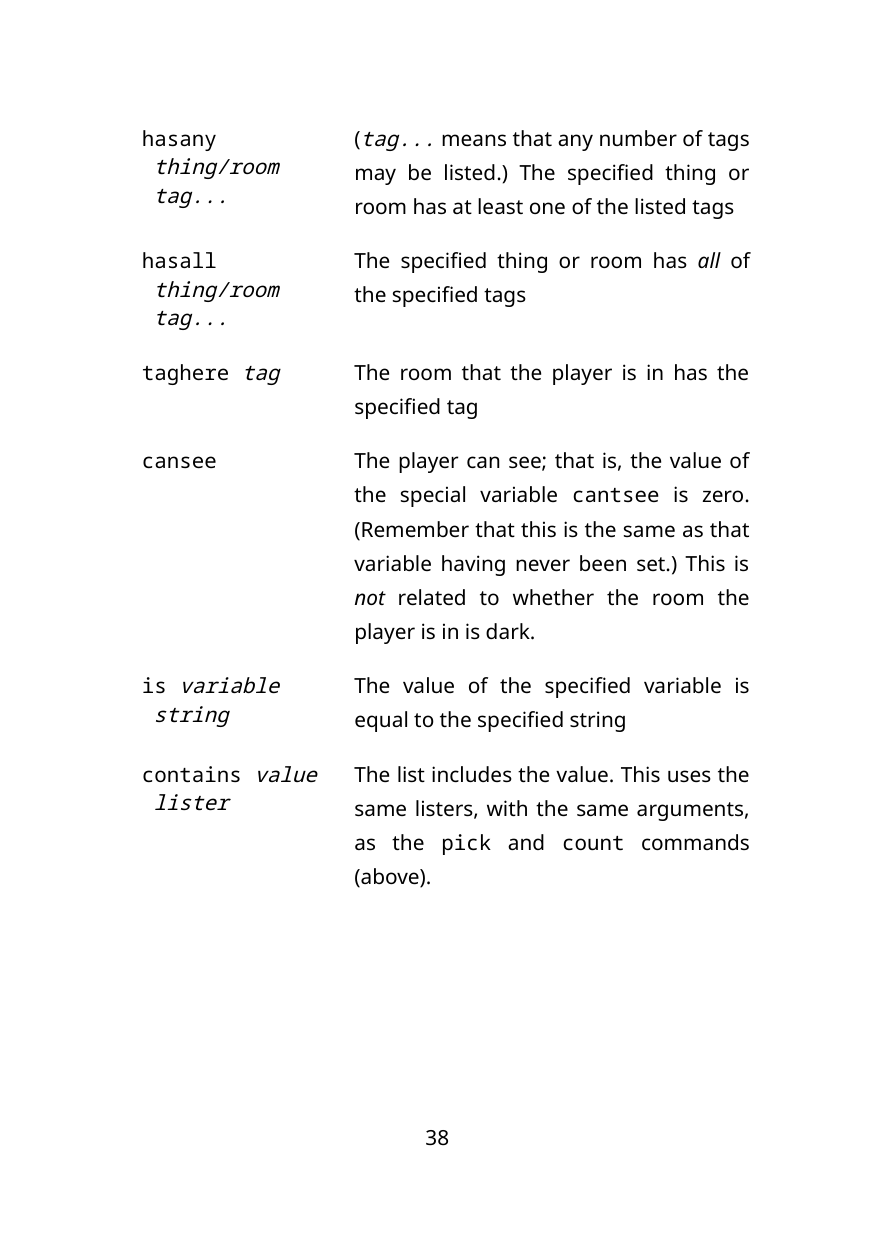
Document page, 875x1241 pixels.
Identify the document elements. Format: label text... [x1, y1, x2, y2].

table_cell hasall thing/room tag... [118, 241, 348, 352]
table_cell The value of the specified variable is equal to the specified string [348, 666, 756, 754]
table_cell The list includes the value. This uses the same listers, with the same arguments, as the pick and count commands (above). [348, 754, 756, 911]
table_cell contains value lister [118, 754, 348, 911]
table_cell The player can see; that is, the value of the special variable cantsee is zero. (Remember that this is the same as that variable having never been set.) This is not related to whether the room the player is in is dark. [348, 441, 756, 666]
table_cell taghere tag [118, 352, 348, 441]
table_cell The specified thing or room has all of the specified tags [348, 241, 756, 352]
table_cell (tag... means that any number of tags may be listed.) The specified thing or room has at least one of the listed tags [348, 118, 756, 241]
table_cell is variable string [118, 666, 348, 754]
table_cell cansee [118, 441, 348, 666]
table_cell hasany thing/room tag... [118, 118, 348, 241]
table_cell The room that the player is in has the specified tag [348, 352, 756, 441]
